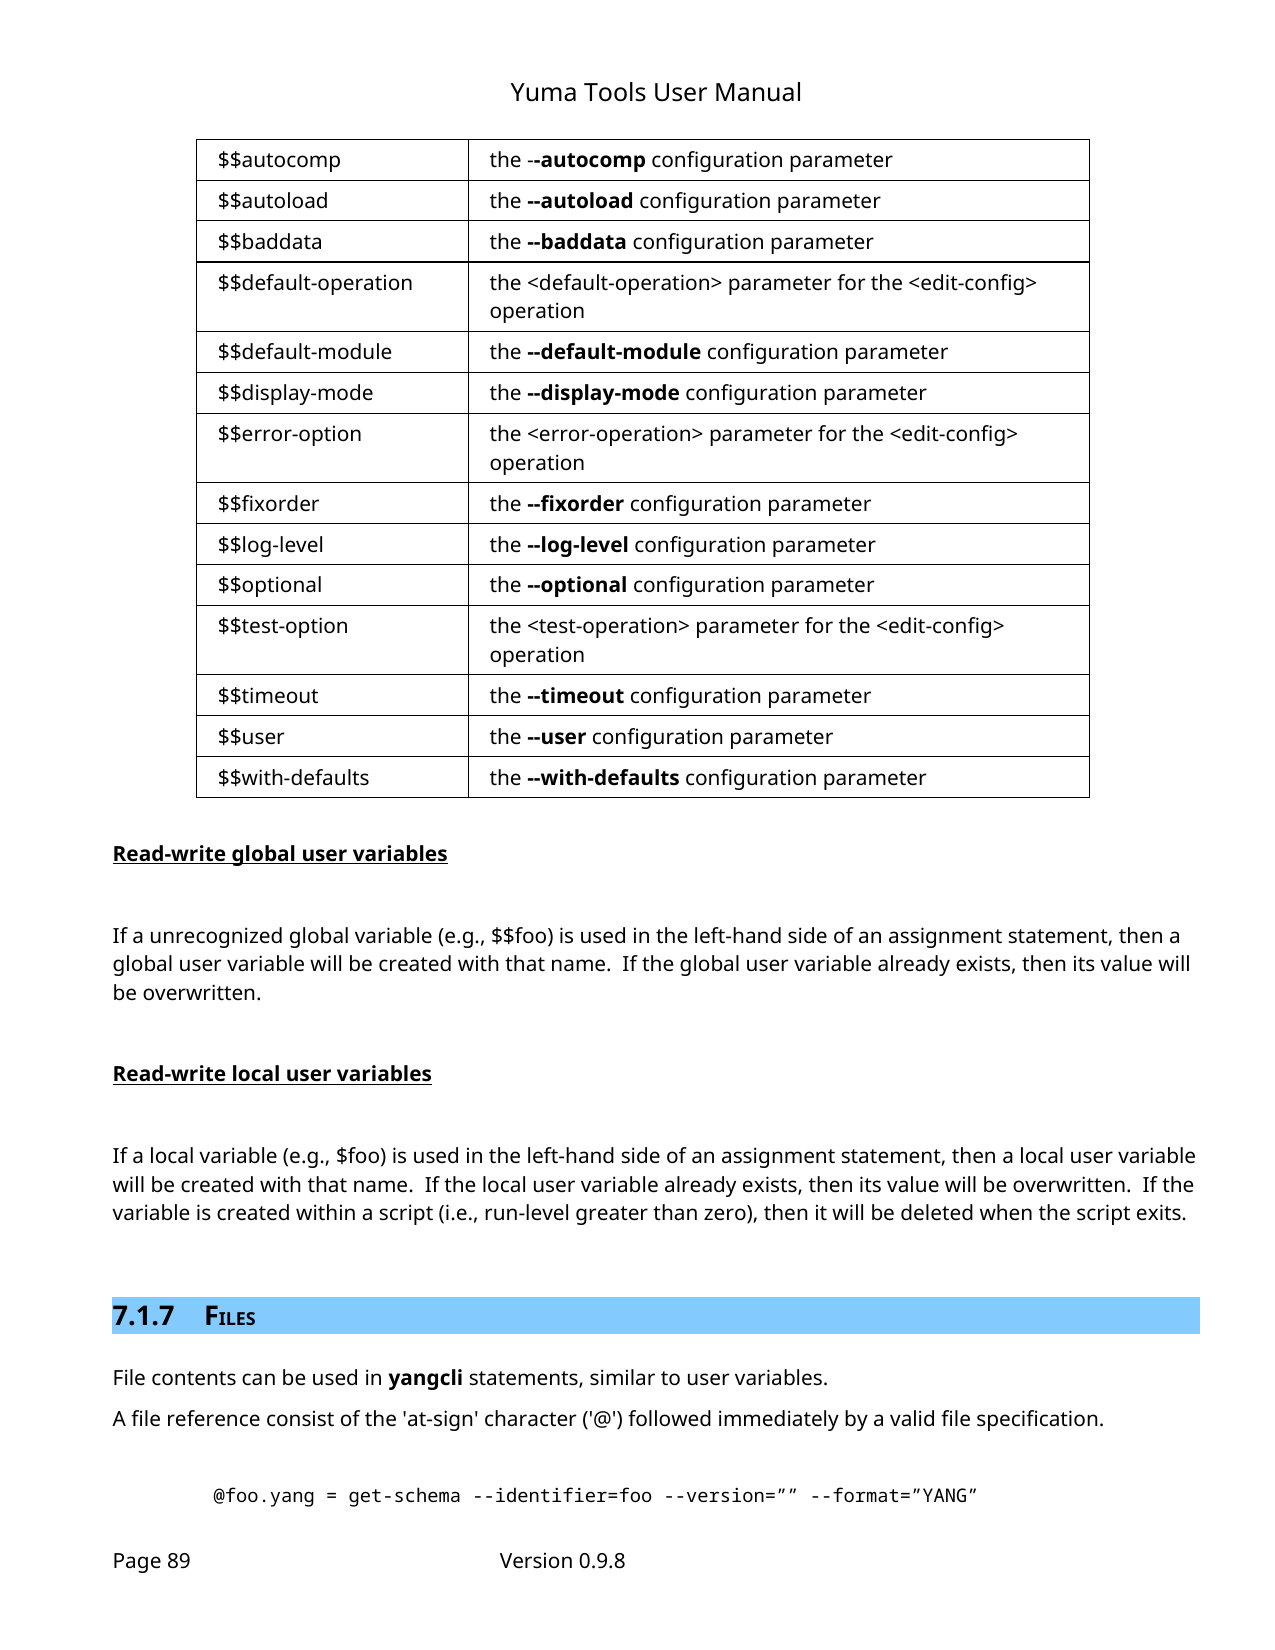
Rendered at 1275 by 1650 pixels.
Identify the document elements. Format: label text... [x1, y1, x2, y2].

table_cell the <default-operation> parameter for the <edit-config> operation [469, 263, 1089, 331]
table_cell $$default-module [197, 332, 468, 372]
table_cell $$timeout [197, 675, 468, 715]
text Read-write global user variables [112, 839, 1200, 867]
table_cell $$error-option [197, 414, 468, 482]
table_cell the <error-operation> parameter for the <edit-config> operation [469, 414, 1089, 482]
table_cell $$autocomp [197, 140, 468, 179]
table_cell the --log-level configuration parameter [469, 524, 1089, 564]
table_cell $$default-operation [197, 263, 468, 331]
text Read-write local user variables [112, 1059, 1200, 1088]
table_cell the --default-module configuration parameter [469, 332, 1089, 372]
table_cell the --with-defaults configuration parameter [469, 757, 1089, 797]
table_cell $$optional [197, 565, 468, 605]
text File contents can be used in yangcli statements, similar to user variables. [112, 1363, 1200, 1391]
table_cell the --display-mode configuration parameter [469, 373, 1089, 413]
table_cell $$log-level [197, 524, 468, 564]
table_cell $$display-mode [197, 373, 468, 413]
text A file reference consist of the 'at-sign' character ('@') followed immediately by a valid file specification. [112, 1404, 1200, 1432]
table_cell $$user [197, 716, 468, 756]
table_cell the --baddata configuration parameter [469, 221, 1089, 261]
table_cell the --user configuration parameter [469, 716, 1089, 756]
table_cell the --optional configuration parameter [469, 565, 1089, 605]
table_cell the --fixorder configuration parameter [469, 483, 1089, 523]
text If a local variable (e.g., $foo) is used in the left-hand side of an assignment statement, then a local user variable will be created with that name. If the local user variable already exists, then its value will be overwritten. If the variable is created within a script (i.e., run-level greater than zero), then it will be deleted when the script exits. [112, 1141, 1200, 1227]
table_cell the --autocomp configuration parameter [469, 140, 1089, 179]
table_cell $$autoload [197, 181, 468, 220]
table_cell $$with-defaults [197, 757, 468, 797]
table_cell $$baddata [197, 221, 468, 261]
table_cell the --autoload configuration parameter [469, 181, 1089, 220]
table_cell the <test-operation> parameter for the <edit-config> operation [469, 606, 1089, 674]
subtitle Files [112, 1297, 1200, 1334]
text If a unrecognized global variable (e.g., $$foo) is used in the left-hand side of an assignment statement, then a global user variable will be created with that name. If the global user variable already exists, then its value will be overwritten. [112, 921, 1200, 1006]
table_cell $$fixorder [197, 483, 468, 523]
table_cell $$test-option [197, 606, 468, 674]
text @foo.yang = get-schema --identifier=foo --version=”” --format=”YANG” [139, 1482, 1200, 1508]
table_cell the --timeout configuration parameter [469, 675, 1089, 715]
